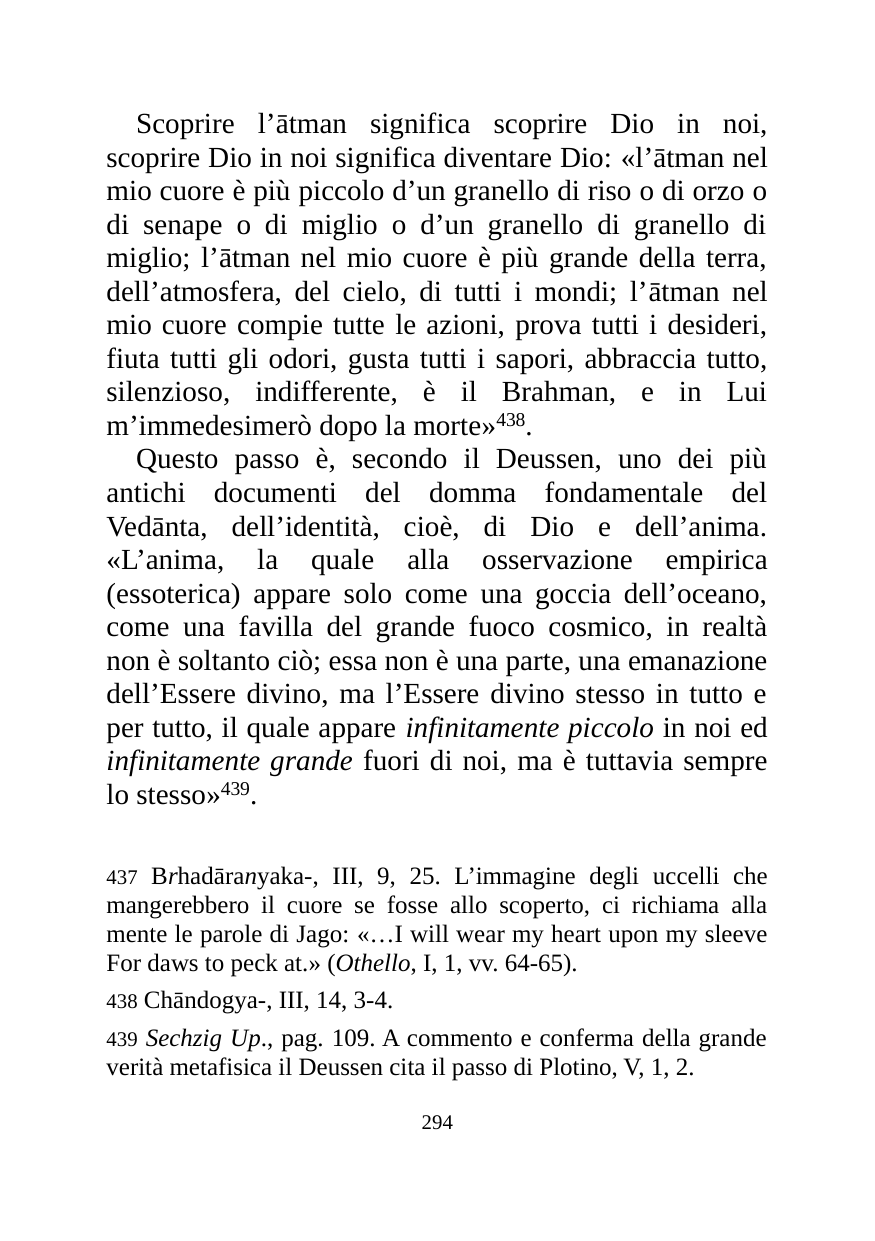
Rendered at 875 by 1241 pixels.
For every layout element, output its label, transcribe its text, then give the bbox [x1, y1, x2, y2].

text Questo passo è, secondo il Deussen, uno dei più antichi documenti del domma fondamentale del Vedānta, dell’identità, cioè, di Dio e dell’anima. «L’anima, la quale alla osservazione empirica (essoterica) appare solo come una goccia dell’oceano, come una favilla del grande fuoco cosmico, in realtà non è soltanto ciò; essa non è una parte, una emanazione dell’Essere divino, ma l’Essere divino stesso in tutto e per tutto, il quale appare infinitamente piccolo in noi ed infinitamente grande fuori di noi, ma è tuttavia sempre lo stesso». [106, 442, 768, 811]
text Brhadāranyaka-, III, 9, 25. L’immagine degli uccelli che mangerebbero il cuore se fosse allo scoperto, ci richiama alla mente le parole di Jago: «…I will wear my heart upon my sleeve For daws to peck at.» (Othello, I, 1, vv. 64-65). [106, 861, 768, 976]
text Chāndogya-, III, 14, 3-4. [106, 985, 768, 1014]
text Sechzig Up., pag. 109. A commento e conferma della grande verità metafisica il Deussen cita il passo di Plotino, V, 1, 2. [106, 1023, 768, 1080]
text Scoprire l’ātman significa scoprire Dio in noi, scoprire Dio in noi significa diventare Dio: «l’ātman nel mio cuore è più piccolo d’un granello di riso o di orzo o di senape o di miglio o d’un granello di granello di miglio; l’ātman nel mio cuore è più grande della terra, dell’atmosfera, del cielo, di tutti i mondi; l’ātman nel mio cuore compie tutte le azioni, prova tutti i desideri, fiuta tutti gli odori, gusta tutti i sapori, abbraccia tutto, silenzioso, indifferente, è il Brahman, e in Lui m’immedesimerò dopo la morte». [106, 106, 768, 442]
